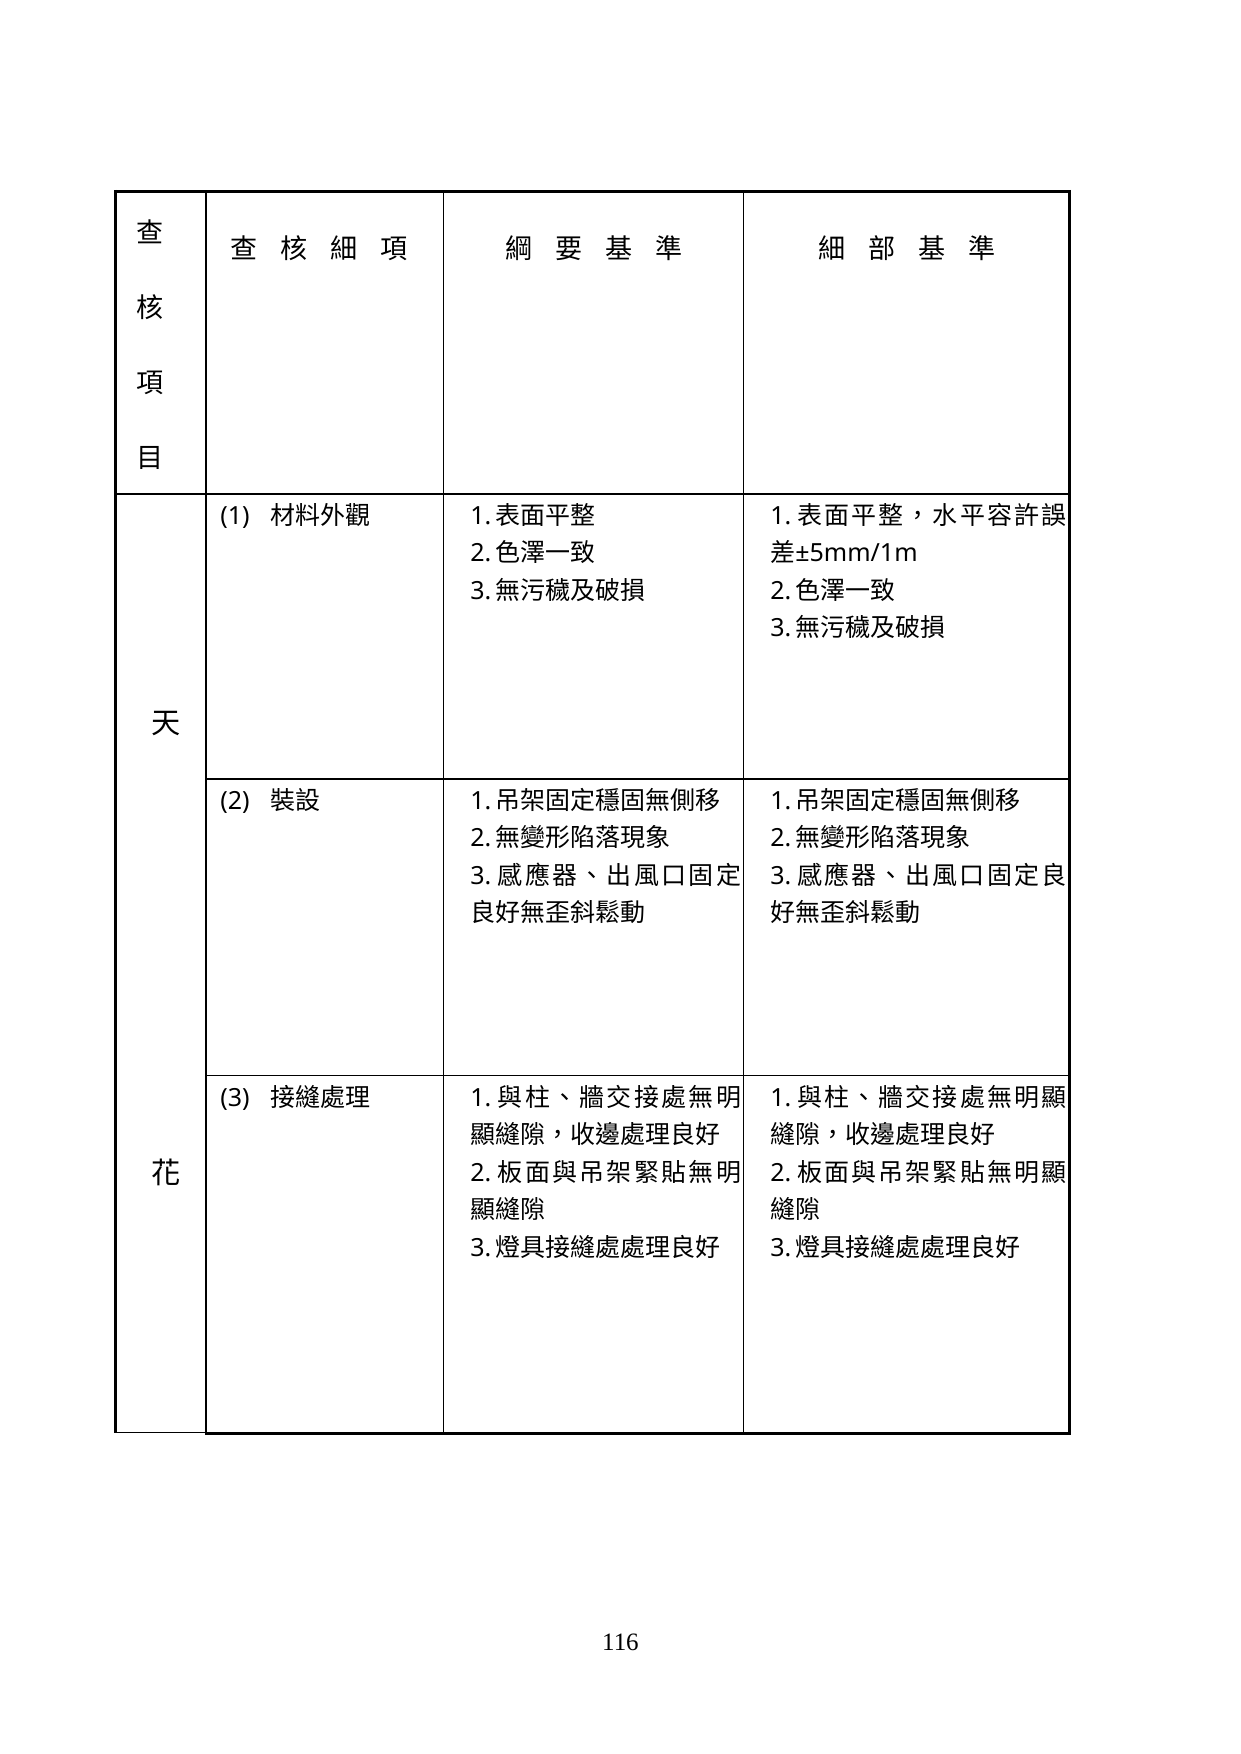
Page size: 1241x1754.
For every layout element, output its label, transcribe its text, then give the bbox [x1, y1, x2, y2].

table_cell 1.表面平整，水平容許誤差±5mm/1m 2.色澤一致 3.無污穢及破損 [744, 495, 1068, 778]
table_cell 1.與柱、牆交接處無明顯縫隙，收邊處理良好 2.板面與吊架緊貼無明顯縫隙 3.燈具接縫處處理良好 [744, 1076, 1068, 1432]
table_cell 1.吊架固定穩固無側移 2.無變形陷落現象 3.感應器、出風口固定良好無歪斜鬆動 [444, 780, 743, 1075]
table_cell (1)材料外觀 [207, 495, 443, 778]
table_cell 1.表面平整 2.色澤一致 3.無污穢及破損 [444, 495, 743, 778]
table_header 查核 項目 [117, 193, 205, 493]
table_cell 1.吊架固定穩固無側移 2.無變形陷落現象 3.感應器、出風口固定良好無歪斜鬆動 [744, 780, 1068, 1075]
table_cell (2)裝設 [207, 780, 443, 1075]
table_header 細部基準 [744, 193, 1068, 493]
table_cell (3)接縫處理 [207, 1076, 443, 1432]
table_header 綱要基準 [444, 193, 743, 493]
table_cell 1.與柱、牆交接處無明顯縫隙，收邊處理良好 2.板面與吊架緊貼無明顯縫隙 3.燈具接縫處處理良好 [444, 1076, 743, 1432]
table_header 查核細項 [207, 193, 443, 493]
table_cell 天 花 板 [117, 495, 205, 1432]
